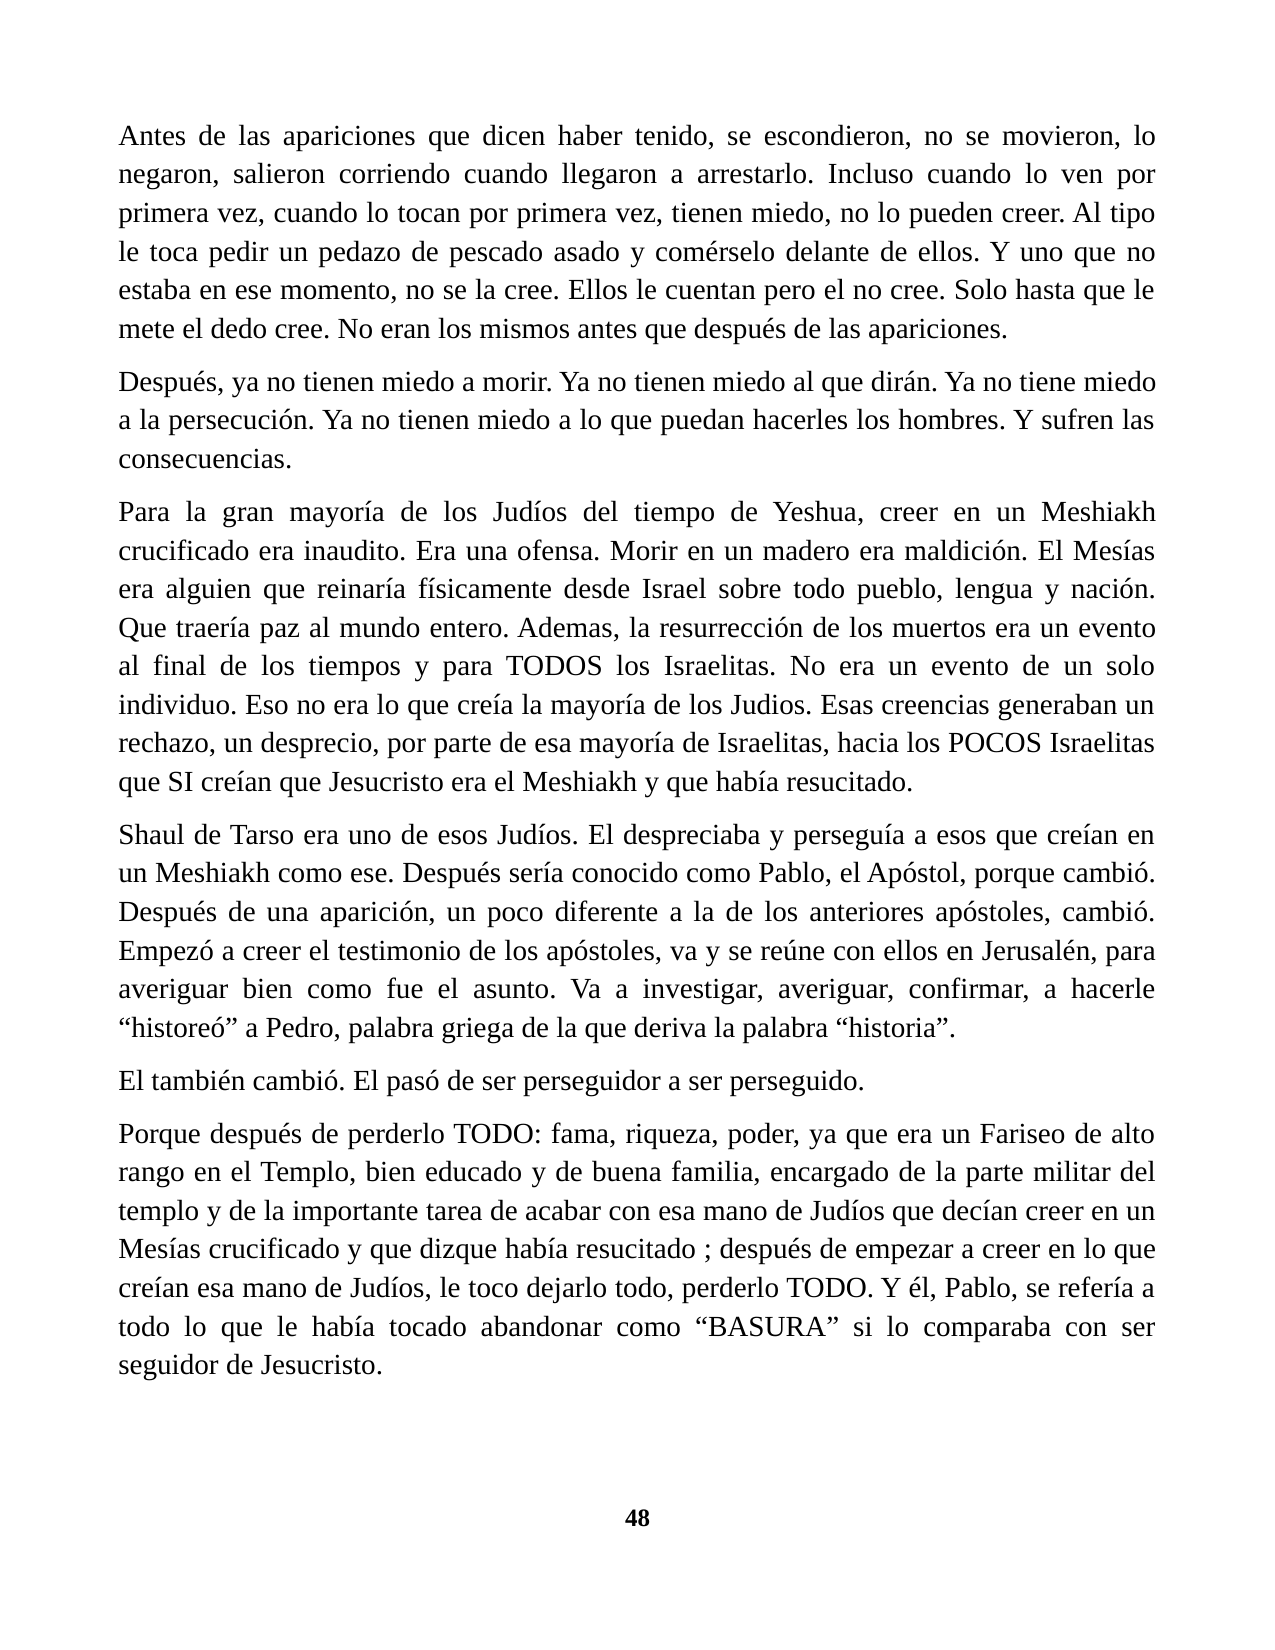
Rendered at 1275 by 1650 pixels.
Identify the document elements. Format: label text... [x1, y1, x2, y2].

text Después, ya no tienen miedo a morir. Ya no tienen miedo al que dirán. Ya no tiene miedo a la persecución. Ya no tienen miedo a lo que puedan hacerles los hombres. Y sufren las consecuencias. [118, 364, 1157, 474]
text Shaul de Tarso era uno de esos Judíos. El despreciaba y perseguía a esos que creían en un Meshiakh como ese. Después sería conocido como Pablo, el Apóstol, porque cambió. Después de una aparición, un poco diferente a la de los anteriores apóstoles, cambió. Empezó a creer el testimonio de los apóstoles, va y se reúne con ellos en Jerusalén, para averiguar bien como fue el asunto. Va a investigar, averiguar, confirmar, a hacerle “historeó” a Pedro, palabra griega de la que deriva la palabra “historia”. [118, 817, 1157, 1043]
text Antes de las apariciones que dicen haber tenido, se escondieron, no se movieron, lo negaron, salieron corriendo cuando llegaron a arrestarlo. Incluso cuando lo ven por primera vez, cuando lo tocan por primera vez, tienen miedo, no lo pueden creer. Al tipo le toca pedir un pedazo de pescado asado y comérselo delante de ellos. Y uno que no estaba en ese momento, no se la cree. Ellos le cuentan pero el no cree. Solo hasta que le mete el dedo cree. No eran los mismos antes que después de las apariciones. [118, 118, 1157, 344]
text El también cambió. El pasó de ser perseguidor a ser perseguido. [118, 1063, 1157, 1096]
text Para la gran mayoría de los Judíos del tiempo de Yeshua, creer en un Meshiakh crucificado era inaudito. Era una ofensa. Morir en un madero era maldición. El Mesías era alguien que reinaría físicamente desde Israel sobre todo pueblo, lengua y nación. Que traería paz al mundo entero. Ademas, la resurrección de los muertos era un evento al final de los tiempos y para TODOS los Israelitas. No era un evento de un solo individuo. Eso no era lo que creía la mayoría de los Judios. Esas creencias generaban un rechazo, un desprecio, por parte de esa mayoría de Israelitas, hacia los POCOS Israelitas que SI creían que Jesucristo era el Meshiakh y que había resucitado. [118, 494, 1157, 797]
text Porque después de perderlo TODO: fama, riqueza, poder, ya que era un Fariseo de alto rango en el Templo, bien educado y de buena familia, encargado de la parte militar del templo y de la importante tarea de acabar con esa mano de Judíos que decían creer en un Mesías crucificado y que dizque había resucitado ; después de empezar a creer en lo que creían esa mano de Judíos, le toco dejarlo todo, perderlo TODO. Y él, Pablo, se refería a todo lo que le había tocado abandonar como “BASURA” si lo comparaba con ser seguidor de Jesucristo. [118, 1116, 1157, 1381]
